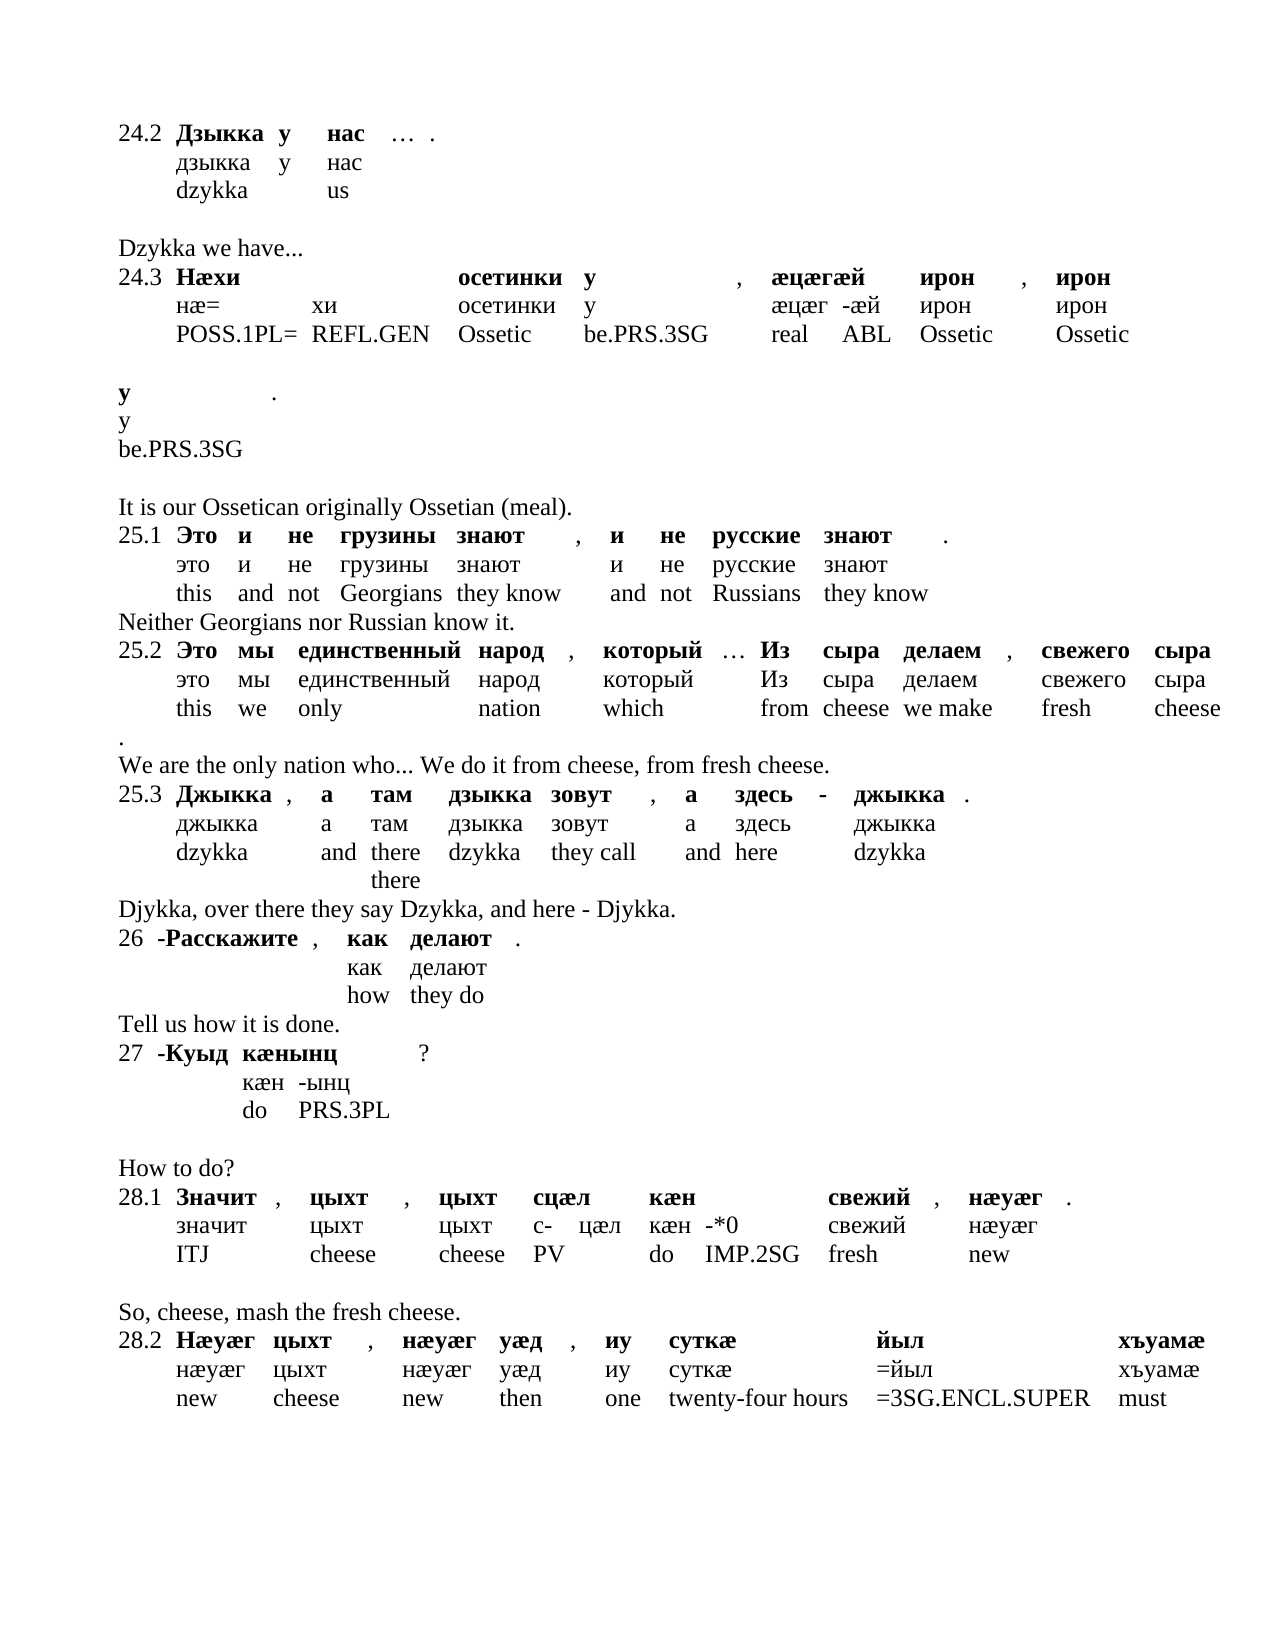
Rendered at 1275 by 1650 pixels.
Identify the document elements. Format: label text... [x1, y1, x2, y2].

text мы [238, 636, 284, 664]
text сыра [1154, 664, 1206, 693]
text from [760, 693, 809, 722]
text Ossetic [458, 319, 570, 348]
text Ossetic [1056, 319, 1129, 348]
text cheese [309, 1239, 376, 1268]
text сыра [823, 636, 889, 664]
text кæн [649, 1182, 814, 1211]
text , [575, 521, 596, 549]
text это [176, 549, 210, 578]
text суткæ [668, 1326, 862, 1354]
text this [176, 578, 224, 607]
text Neither Georgians nor Russian know it. [118, 607, 1249, 636]
text зовут [551, 779, 636, 808]
text цæл [579, 1211, 621, 1239]
text как [347, 923, 396, 952]
text they call [551, 837, 636, 866]
text делаем [903, 636, 993, 664]
text который [603, 636, 707, 664]
text как [347, 952, 382, 981]
text - [819, 779, 840, 808]
text народ [478, 664, 540, 693]
text делают [410, 952, 487, 981]
text must [1118, 1383, 1200, 1412]
text там [371, 779, 434, 808]
text Нæхи [176, 262, 444, 291]
text they know [824, 578, 929, 607]
text , [275, 1182, 296, 1211]
text How to do? [118, 1153, 1249, 1182]
text , [286, 779, 307, 808]
text . [271, 377, 292, 406]
text делают [410, 923, 501, 952]
text знают [824, 521, 929, 549]
text Из [760, 664, 788, 693]
text only [298, 693, 464, 722]
text there [371, 837, 421, 866]
text русские [712, 549, 796, 578]
text So, cheese, mash the fresh cheese. [118, 1297, 1249, 1326]
text свежего [1041, 636, 1140, 664]
text how [347, 981, 396, 1009]
text знают [824, 549, 888, 578]
text мы [238, 664, 270, 693]
text нæ= [176, 291, 298, 319]
text сыра [1154, 636, 1221, 664]
text , [312, 923, 333, 952]
text fresh [828, 1239, 920, 1268]
text дзыкка [448, 779, 537, 808]
text not [288, 578, 326, 607]
text be.PRS.3SG [118, 434, 243, 463]
text … [390, 118, 415, 147]
text нас [327, 118, 376, 147]
text dzykka [448, 837, 523, 866]
text и [238, 549, 259, 578]
text хи [311, 291, 430, 319]
text и [610, 521, 646, 549]
text джыкка [853, 808, 936, 837]
text свежий [828, 1211, 906, 1239]
text . [429, 118, 450, 147]
text у [583, 291, 708, 319]
text а [685, 808, 706, 837]
text у [278, 118, 313, 147]
text джыкка [176, 808, 258, 837]
text and [610, 578, 646, 607]
text 26 [118, 923, 143, 952]
text Дзыкка [176, 118, 264, 147]
text , [650, 779, 671, 808]
text не [660, 549, 684, 578]
text уæд [499, 1326, 556, 1354]
text REFL.GEN [311, 319, 430, 348]
text 24.2 [118, 118, 162, 147]
text cheese [438, 1239, 505, 1268]
text не [288, 521, 326, 549]
text единственный [298, 664, 451, 693]
text us [327, 176, 376, 204]
text с- [533, 1211, 565, 1239]
text народ [478, 636, 554, 664]
text new [402, 1383, 472, 1412]
text , [367, 1326, 388, 1354]
text нæуæг [176, 1354, 245, 1383]
text зовут [551, 808, 608, 837]
text свежий [828, 1182, 920, 1211]
text we [238, 693, 284, 722]
text we make [903, 693, 993, 722]
text dzykka [853, 837, 950, 866]
text нæуæг [968, 1182, 1052, 1211]
text nation [478, 693, 554, 722]
text ITJ [176, 1239, 261, 1268]
text , [1021, 262, 1042, 291]
text and [685, 837, 721, 866]
text а [685, 779, 721, 808]
text и [238, 521, 274, 549]
text , [736, 262, 757, 291]
text здесь [735, 808, 791, 837]
text Tell us how it is done. [118, 1009, 1249, 1038]
text а [321, 808, 342, 837]
text нæуæг [968, 1211, 1038, 1239]
text кæн [649, 1211, 691, 1239]
text который [603, 664, 694, 693]
text this [176, 693, 224, 722]
text dzykka [176, 176, 251, 204]
text цыхт [438, 1211, 505, 1239]
text æцæг [771, 291, 828, 319]
text цыхт [438, 1182, 519, 1211]
text and [321, 837, 357, 866]
text -æй [842, 291, 892, 319]
text PRS.3PL [298, 1096, 391, 1124]
text суткæ [668, 1354, 848, 1383]
text which [603, 693, 707, 722]
text , [404, 1182, 425, 1211]
text кæнынц [242, 1038, 404, 1067]
text ирон [919, 291, 993, 319]
text , [570, 1326, 591, 1354]
text -Расскажите [157, 923, 298, 952]
text хъуамæ [1118, 1354, 1200, 1383]
text свежего [1041, 664, 1126, 693]
text new [176, 1383, 245, 1412]
text 28.1 [118, 1182, 162, 1211]
text ABL [842, 319, 892, 348]
text . [963, 779, 984, 808]
text POSS.1PL= [176, 319, 298, 348]
text у [118, 377, 257, 406]
text We are the only nation who... We do it from cheese, from fresh cheese. [118, 751, 1249, 779]
text у [278, 147, 299, 176]
text не [660, 521, 698, 549]
text =3SG.ENCL.SUPER [876, 1383, 1090, 1412]
text нас [327, 147, 363, 176]
text дзыкка [448, 808, 523, 837]
text цыхт [273, 1354, 339, 1383]
text 28.2 [118, 1326, 162, 1354]
text cheese [1154, 693, 1221, 722]
text Нæуæг [176, 1326, 259, 1354]
text one [605, 1383, 641, 1412]
text -Куыд [157, 1038, 228, 1067]
text это [176, 664, 210, 693]
text делаем [903, 664, 977, 693]
text Это [176, 636, 224, 664]
text осетинки [458, 262, 570, 291]
text Значит [176, 1182, 261, 1211]
text æцæгæй [771, 262, 906, 291]
text there [371, 866, 434, 894]
text грузины [340, 549, 429, 578]
text русские [712, 521, 810, 549]
text сцæл [533, 1182, 635, 1211]
text 25.3 [118, 779, 162, 808]
text Это [176, 521, 224, 549]
text twenty-four hours [668, 1383, 848, 1412]
text цыхт [273, 1326, 353, 1354]
text . [942, 521, 963, 549]
text , [568, 636, 589, 664]
text единственный [298, 636, 464, 664]
text там [371, 808, 421, 837]
text ирон [1056, 262, 1143, 291]
text Georgians [340, 578, 443, 607]
text джыкка [853, 779, 950, 808]
text значит [176, 1211, 247, 1239]
text иу [605, 1354, 641, 1383]
text Dzykka we have... [118, 233, 1249, 262]
text грузины [340, 521, 443, 549]
text кæн [242, 1067, 284, 1096]
text do [242, 1096, 284, 1124]
text дзыкка [176, 147, 251, 176]
text ирон [1056, 291, 1129, 319]
text they do [410, 981, 501, 1009]
text , [1006, 636, 1027, 664]
text Russians [712, 578, 810, 607]
text 25.1 [118, 521, 162, 549]
text Djykka, over there they say Dzykka, and here - Djykka. [118, 894, 1249, 923]
text цыхт [309, 1211, 376, 1239]
text , [933, 1182, 954, 1211]
text у [118, 406, 243, 434]
text and [238, 578, 274, 607]
text here [735, 837, 805, 866]
text здесь [735, 779, 805, 808]
text иу [605, 1326, 655, 1354]
text PV [533, 1239, 565, 1268]
text =йыл [876, 1354, 1090, 1383]
text -*0 [705, 1211, 800, 1239]
text cheese [823, 693, 889, 722]
text сыра [823, 664, 874, 693]
text не [288, 549, 312, 578]
text знают [456, 549, 520, 578]
text . [514, 923, 536, 952]
text нæуæг [402, 1354, 472, 1383]
text fresh [1041, 693, 1140, 722]
text ирон [919, 262, 1007, 291]
text -ынц [298, 1067, 391, 1096]
text знают [456, 521, 561, 549]
text уæд [499, 1354, 542, 1383]
text у [583, 262, 722, 291]
text 24.3 [118, 262, 162, 291]
text they know [456, 578, 561, 607]
text осетинки [458, 291, 556, 319]
text цыхт [309, 1182, 390, 1211]
text Ossetic [919, 319, 993, 348]
text IMP.2SG [705, 1239, 800, 1268]
text do [649, 1239, 691, 1268]
text cheese [273, 1383, 339, 1412]
text new [968, 1239, 1038, 1268]
text be.PRS.3SG [583, 319, 708, 348]
text нæуæг [402, 1326, 485, 1354]
text … [721, 636, 746, 664]
text ? [418, 1038, 439, 1067]
text йыл [876, 1326, 1104, 1354]
text Джыкка [176, 779, 272, 808]
text It is our Ossetican originally Ossetian (meal). [118, 492, 1249, 521]
text 27 [118, 1038, 143, 1067]
text а [321, 779, 357, 808]
text и [610, 549, 631, 578]
text real [771, 319, 828, 348]
text 25.2 [118, 636, 162, 664]
text хъуамæ [1118, 1326, 1213, 1354]
text then [499, 1383, 542, 1412]
text dzykka [176, 837, 272, 866]
text not [660, 578, 698, 607]
text . [118, 722, 139, 751]
text . [1066, 1182, 1087, 1211]
text Из [760, 636, 809, 664]
